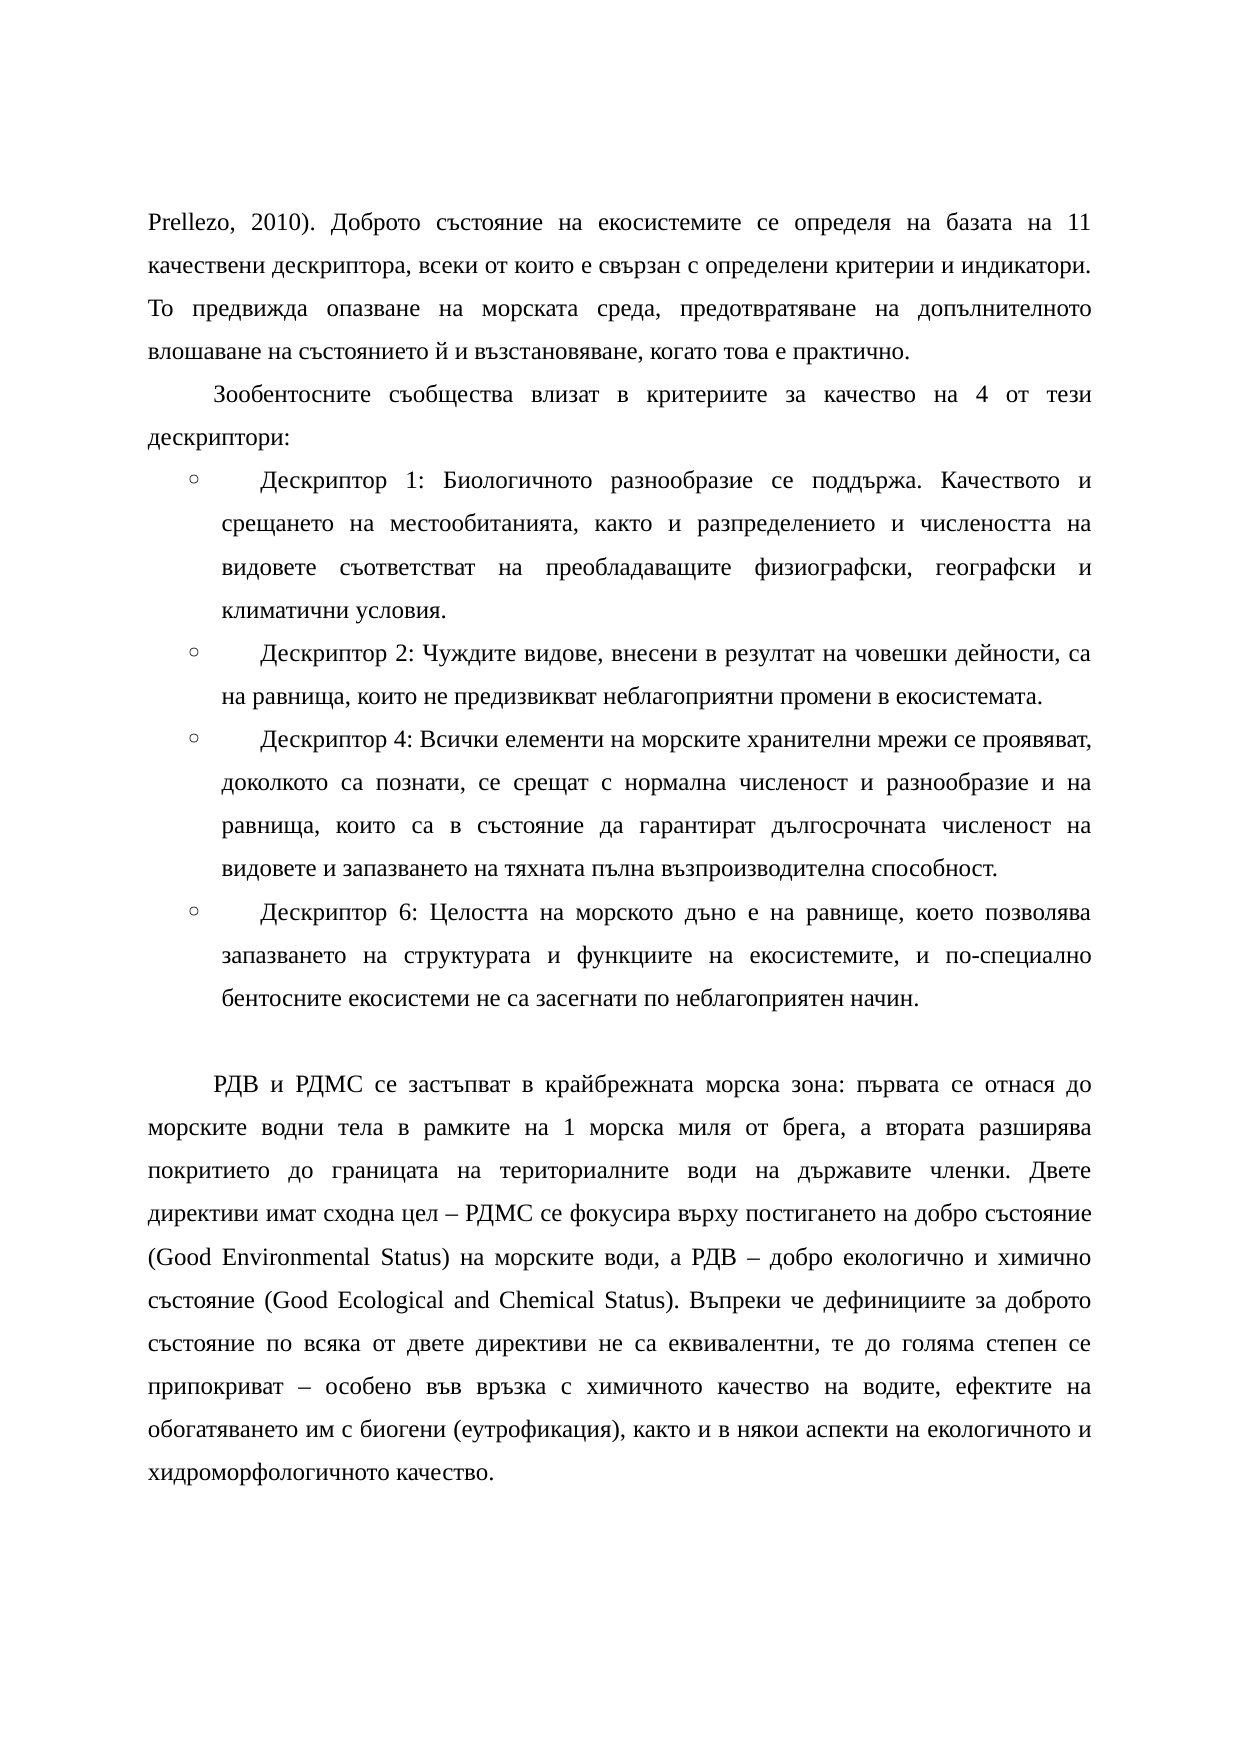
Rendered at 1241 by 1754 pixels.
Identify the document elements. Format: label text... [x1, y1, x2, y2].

list Дескриптор 1: Биологичното разнообразие се поддържа. Качеството и срещането на местообитанията, както и разпределението и числеността на видовете съответстват на преобладаващите физиографски, географски и климатични условия. [184, 465, 1093, 623]
text Prellezo, 2010). Доброто състояние на екосистемите се определя на базата на 11 качествени дескриптора, всеки от които е свързан с определени критерии и индикатори. То предвижда опазване на морската среда, предотвратяване на допълнителното влошаване на състоянието й и възстановяване, когато това е практично. [148, 207, 1093, 365]
list Дескриптор 2: Чуждите видове, внесени в резултат на човешки дейности, са на равнища, които не предизвикват неблагоприятни промени в екосистемата. [184, 638, 1093, 710]
text РДВ и РДМС се застъпват в крайбрежната морска зона: първата се отнася до морските водни тела в рамките на 1 морска миля от брега, а втората разширява покритието до границата на териториалните води на държавите членки. Двете директиви имат сходна цел – РДМС се фокусира върху постигането на добро състояние (Good Environmental Status) на морските води, а РДВ – добро екологично и химично състояние (Good Ecological and Chemical Status). Въпреки че дефинициите за доброто състояние по всяка от двете директиви не са еквивалентни, те до голяма степен се припокриват – особено във връзка с химичното качество на водите, ефектите на обогатяването им с биогени (еутрофикация), както и в някои аспекти на екологичното и хидроморфологичното качество. [148, 1069, 1093, 1486]
list Дескриптор 4: Всички елементи на морските хранителни мрежи се проявяват, доколкото са познати, се срещат с нормална численост и разнообразие и на равнища, които са в състояние да гарантират дългосрочната численост на видовете и запазването на тяхната пълна възпроизводителна способност. [184, 724, 1093, 882]
list Дескриптор 6: Целостта на морското дъно е на равнище, което позволява запазването на структурата и функциите на екосистемите, и по-специално бентосните екосистеми не са засегнати по неблагоприятен начин. [184, 897, 1093, 1012]
text Зообентосните съобщества влизат в критериите за качество на 4 от тези дескриптори: [148, 379, 1093, 451]
